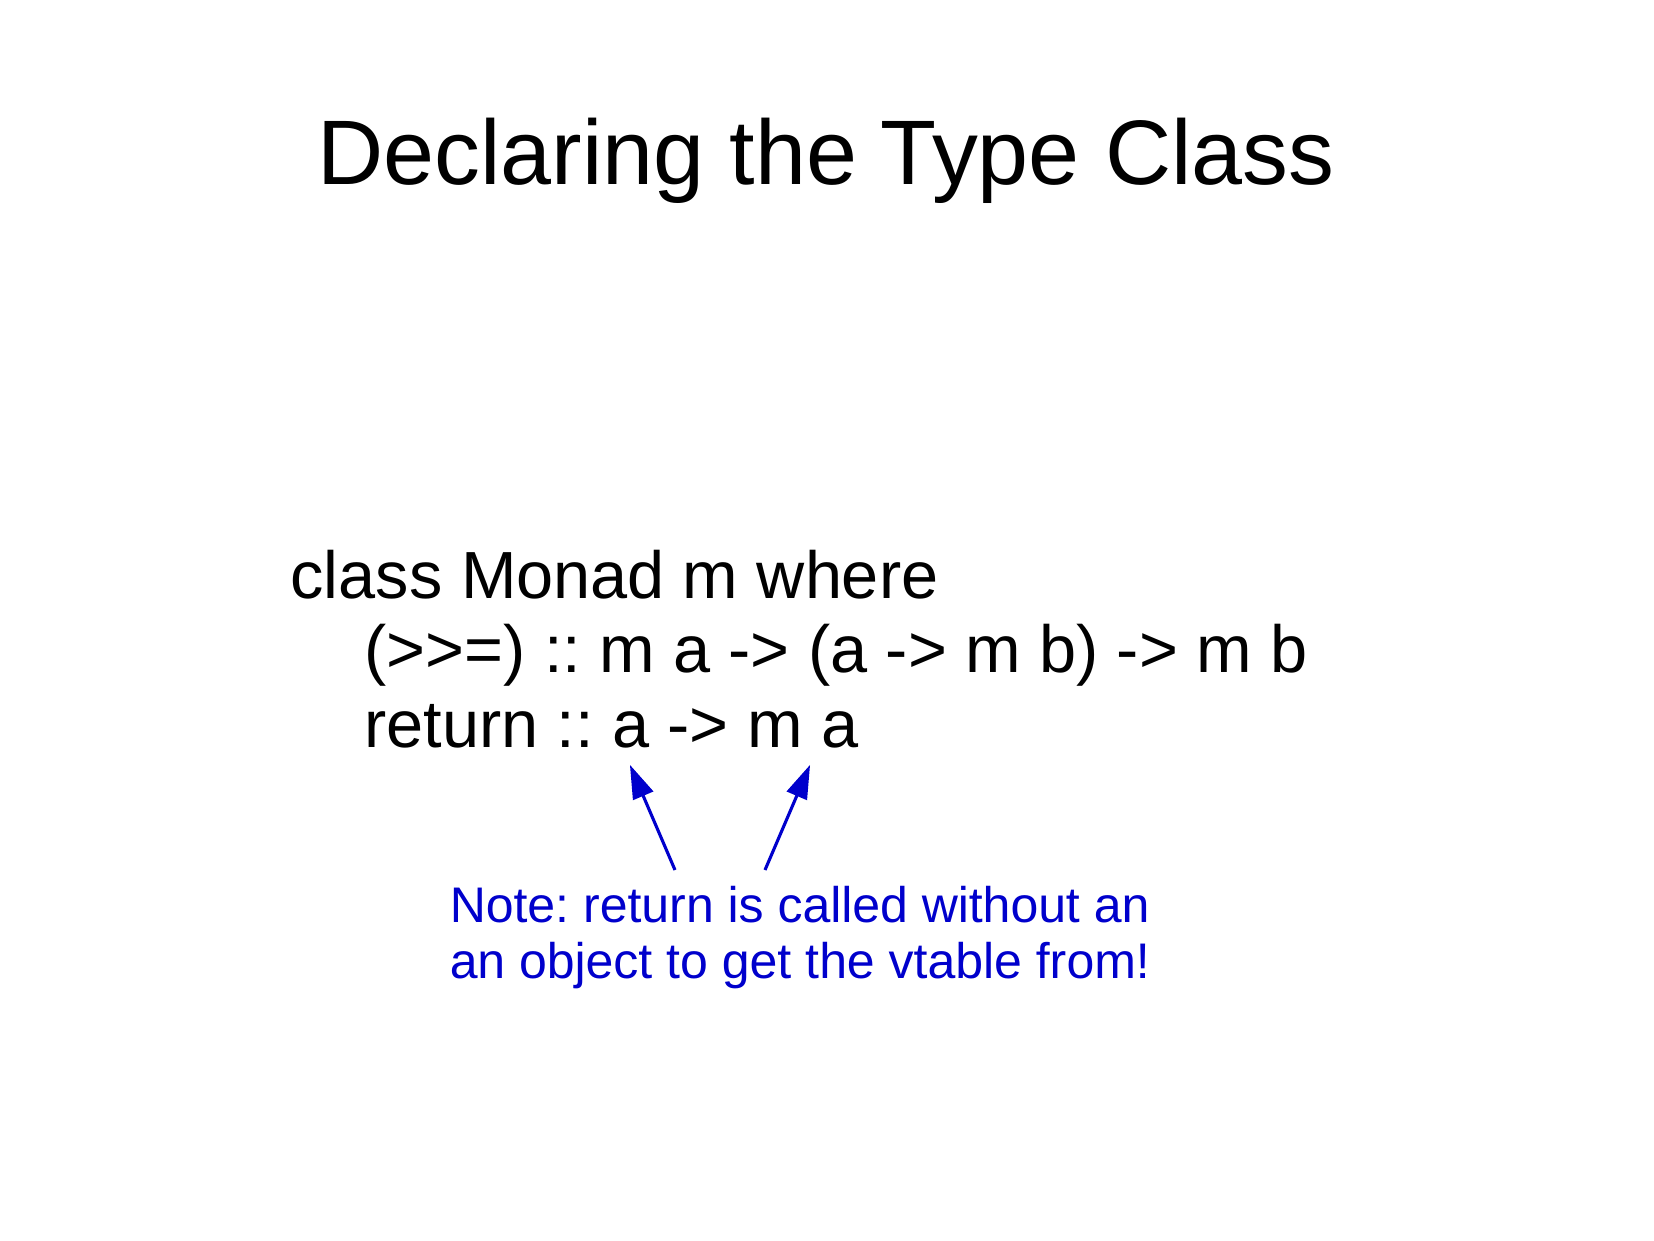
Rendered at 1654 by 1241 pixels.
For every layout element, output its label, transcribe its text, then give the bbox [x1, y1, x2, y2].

subtitle class Monad m where (>>=) :: m a -> (a -> m b) -> m b return :: a -> m a [290, 290, 1363, 1010]
title Declaring the Type Class [82, 49, 1571, 257]
text_box Note: return is called without an an object to get the vtable from! [435, 870, 1166, 998]
